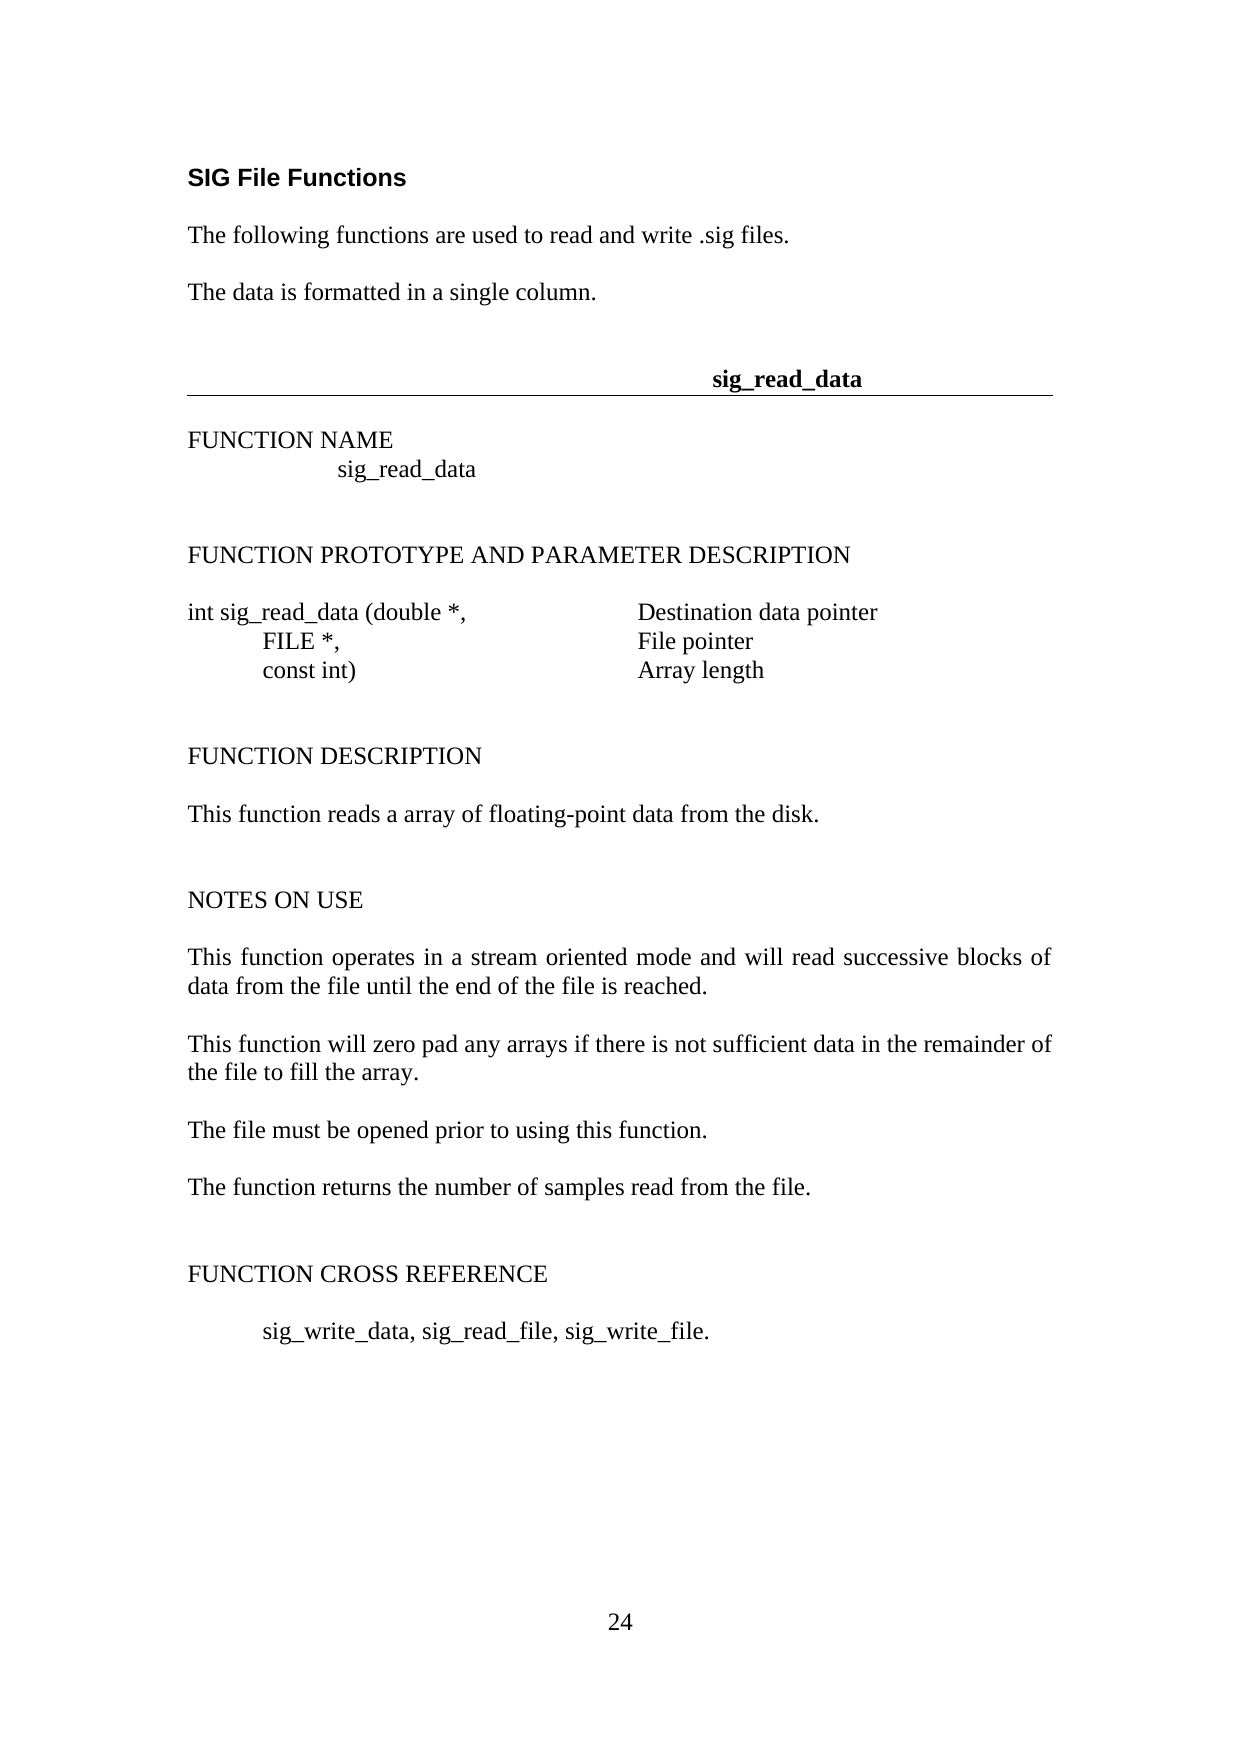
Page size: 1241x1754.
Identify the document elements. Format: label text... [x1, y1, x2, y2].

text FILE *, File pointer [187, 626, 1053, 655]
subtitle SIG File Functions [187, 162, 1053, 191]
subtitle sig_read_data [187, 364, 1053, 395]
text const int) Array length [187, 655, 1053, 684]
text FUNCTION NAME [187, 425, 1053, 454]
text FUNCTION PROTOTYPE AND PARAMETER DESCRIPTION [187, 540, 1053, 569]
text int sig_read_data (double *, Destination data pointer [187, 597, 1053, 626]
text This function reads a array of floating-point data from the disk. [187, 799, 1053, 827]
text The file must be opened prior to using this function. [187, 1115, 1053, 1144]
text This function operates in a stream oriented mode and will read successive blocks of data from the file until the end of the file is reached. [187, 942, 1053, 1000]
text FUNCTION CROSS REFERENCE [187, 1259, 1053, 1287]
text sig_read_data [187, 454, 1053, 482]
text This function will zero pad any arrays if there is not sufficient data in the remainder of the file to fill the array. [187, 1029, 1053, 1086]
text FUNCTION DESCRIPTION [187, 741, 1053, 770]
text sig_write_data, sig_read_file, sig_write_file. [187, 1316, 1053, 1345]
text The following functions are used to read and write .sig files. [187, 220, 1053, 249]
text The data is formatted in a single column. [187, 277, 1053, 306]
text NOTES ON USE [187, 885, 1053, 914]
text The function returns the number of samples read from the file. [187, 1172, 1053, 1201]
